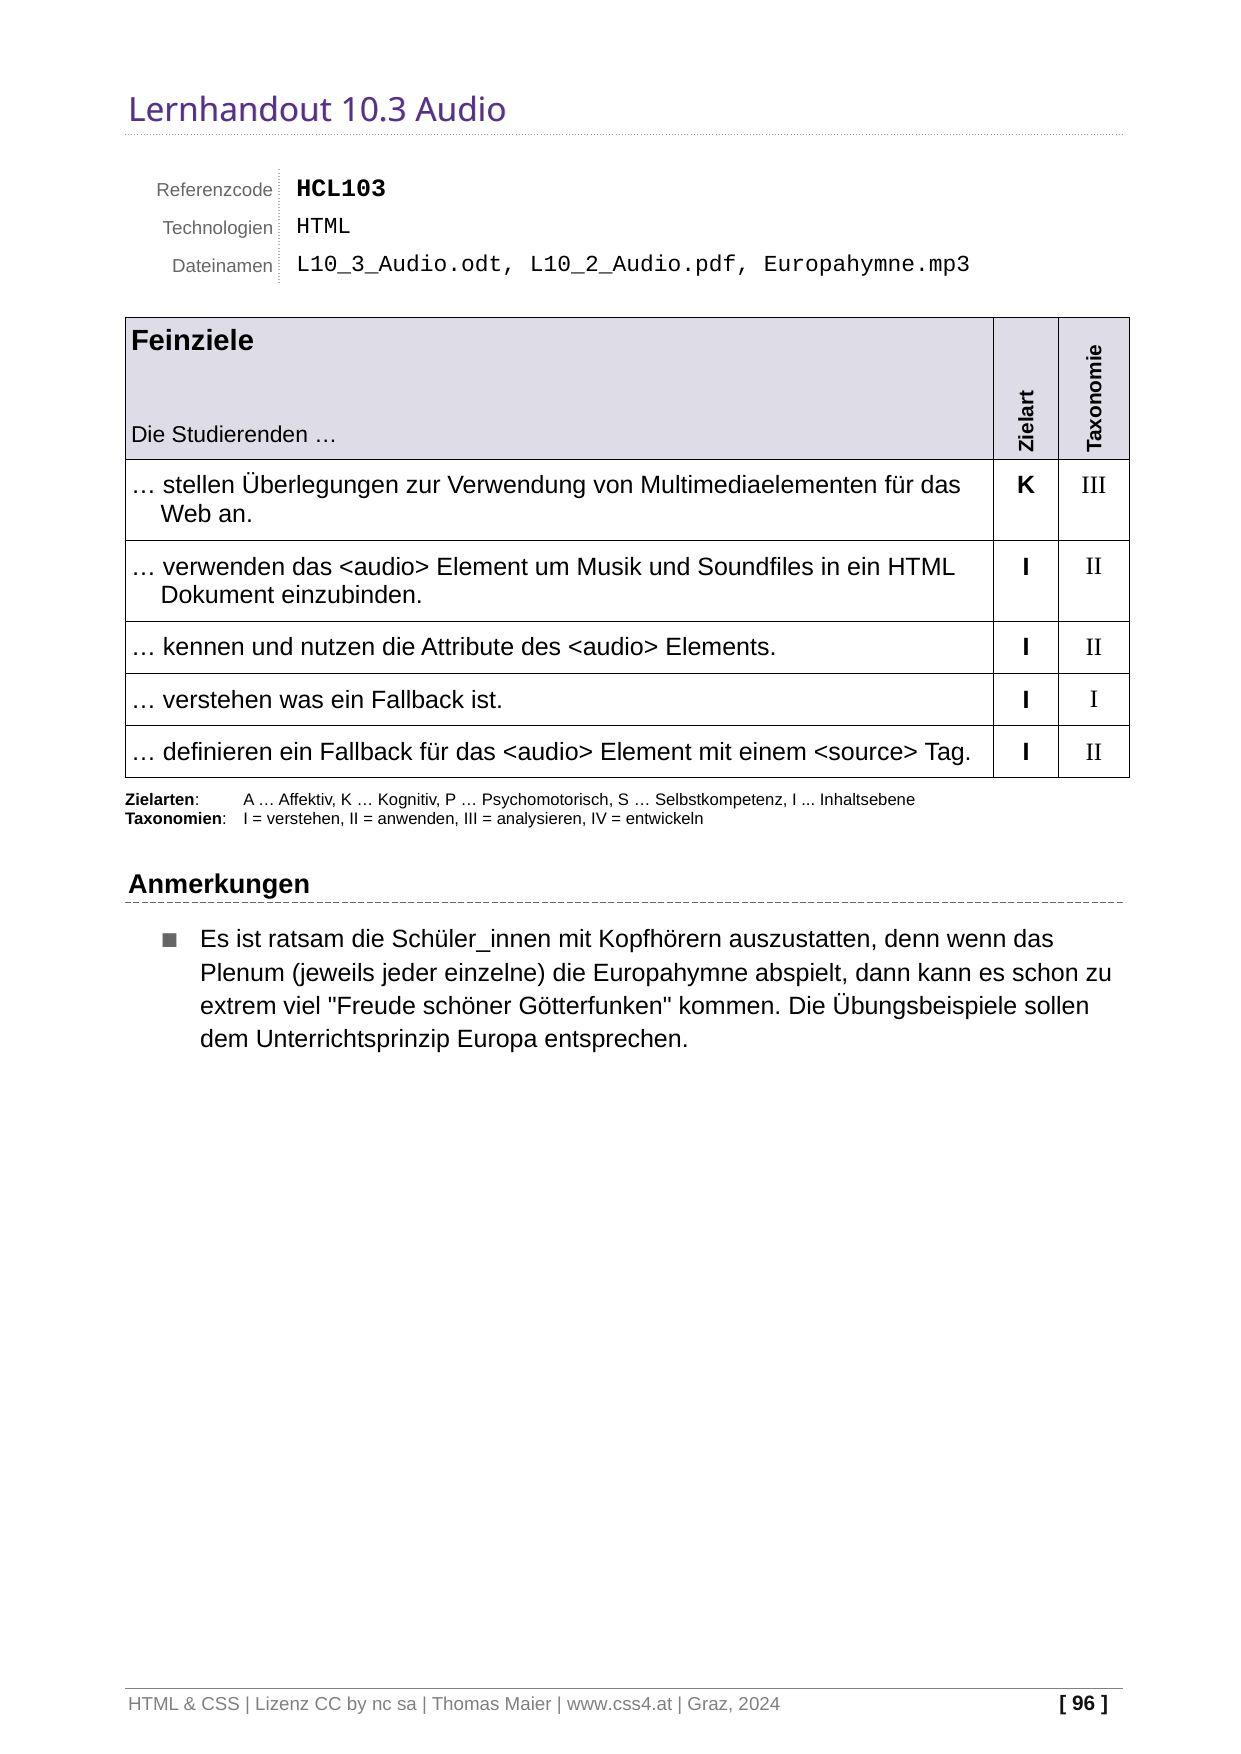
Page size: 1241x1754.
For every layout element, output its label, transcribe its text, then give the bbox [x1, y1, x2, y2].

table_cell I [994, 622, 1058, 673]
subtitle Lernhandout 10.3 Audio [125, 83, 1123, 134]
table_header Feinziele Die Studierenden … [126, 318, 993, 459]
table_cell HTML [279, 209, 1129, 247]
table_cell … verwenden das <audio> Element um Musik und Soundfiles in ein HTML Dokument einzubinden. [126, 541, 993, 621]
table_cell I [1059, 674, 1129, 725]
table_header Taxonomie [1059, 318, 1129, 459]
table_cell … definieren ein Fallback für das <audio> Element mit einem <source> Tag. [126, 726, 993, 777]
table_cell I [994, 674, 1058, 725]
table_cell III [1059, 460, 1129, 540]
table_cell II [1059, 622, 1129, 673]
table_header Zielart [994, 318, 1058, 459]
table_cell K [994, 460, 1058, 540]
table_cell L10_3_Audio.odt, L10_2_Audio.pdf, Europahymne.mp3 [279, 247, 1129, 284]
table_cell … kennen und nutzen die Attribute des <audio> Elements. [126, 622, 993, 673]
table_cell II [1059, 541, 1129, 621]
table_cell I [994, 726, 1058, 777]
text Zielarten: A … Affektiv, K … Kognitiv, P … Psychomotorisch, S … Selbstkompetenz, I ... Inhaltsebene Taxonomien: I = verstehen, II = anwenden, III = analysieren, IV = entwickeln [125, 790, 1123, 828]
table_header Referenzcode [125, 169, 278, 209]
table_cell Dateinamen [125, 247, 278, 284]
table_cell … stellen Überlegungen zur Verwendung von Multimediaelementen für das Web an. [126, 460, 993, 540]
list Es ist ratsam die Schüler_innen mit Kopfhörern auszustatten, denn wenn das Plenum (jeweils jeder einzelne) die Europahymne abspielt, dann kann es schon zu extrem viel "Freude schöner Götterfunken" kommen. Die Übungsbeispiele sollen dem Unterrichtsprinzip Europa entsprechen. [162, 924, 1123, 1052]
table_cell II [1059, 726, 1129, 777]
table_cell I [994, 541, 1058, 621]
table_header HCL103 [279, 169, 1129, 209]
table_cell … verstehen was ein Fallback ist. [126, 674, 993, 725]
table_cell Technologien [125, 209, 278, 247]
text Anmerkungen [125, 865, 1123, 902]
